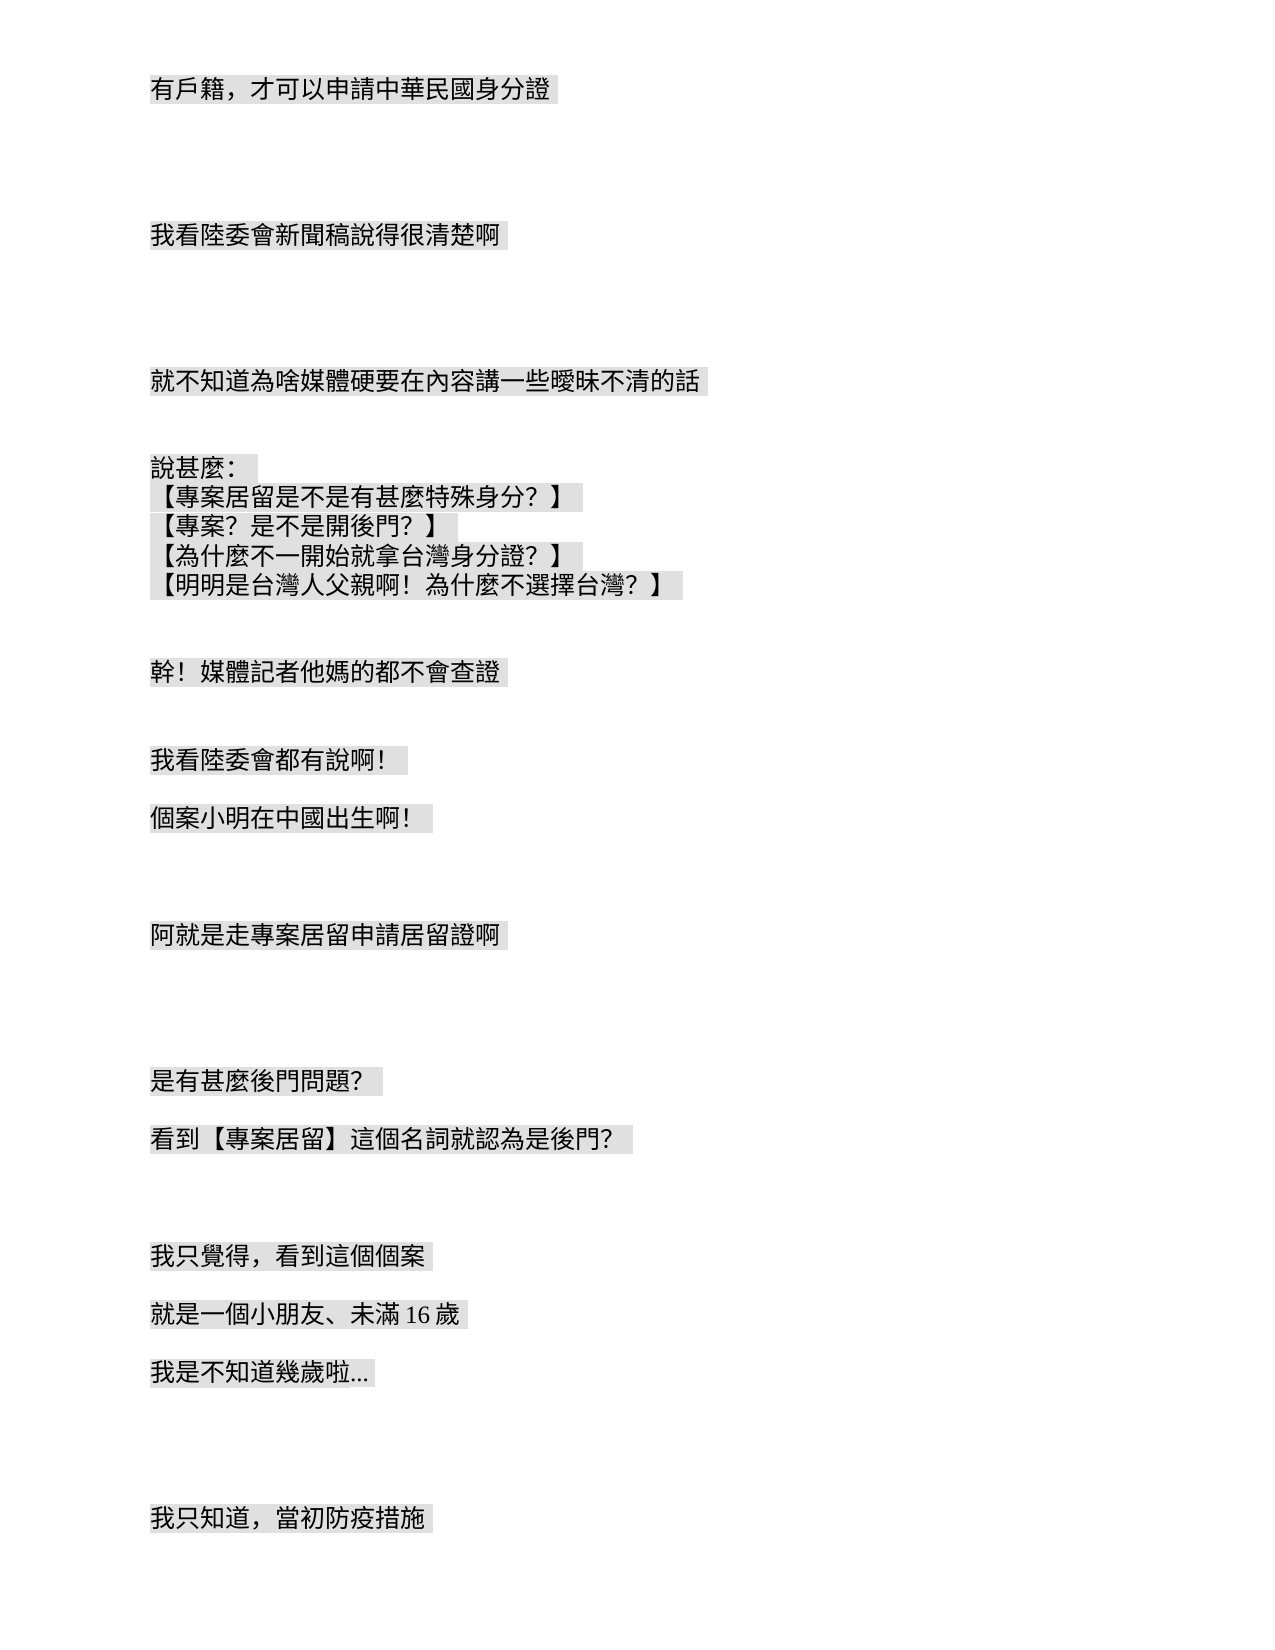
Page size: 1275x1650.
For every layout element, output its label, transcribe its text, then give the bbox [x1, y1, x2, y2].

text 有戶籍，才可以申請中華民國身分證 我看陸委會新聞稿說得很清楚啊 就不知道為啥媒體硬要在內容講一些曖昧不清的話 說甚麼： 【專案居留是不是有甚麼特殊身分？】 【專案？是不是開後門？】 【為什麼不一開始就拿台灣身分證？】 【明明是台灣人父親啊！為什麼不選擇台灣？】 幹！媒體記者他媽的都不會查證 我看陸委會都有說啊！ 個案小明在中國出生啊！ 阿就是走專案居留申請居留證啊 是有甚麼後門問題？ 看到【專案居留】這個名詞就認為是後門？ 我只覺得，看到這個個案 就是一個小朋友、未滿16歲 我是不知道幾歲啦... 我只知道，當初防疫措施 [150, 75, 1125, 1563]
